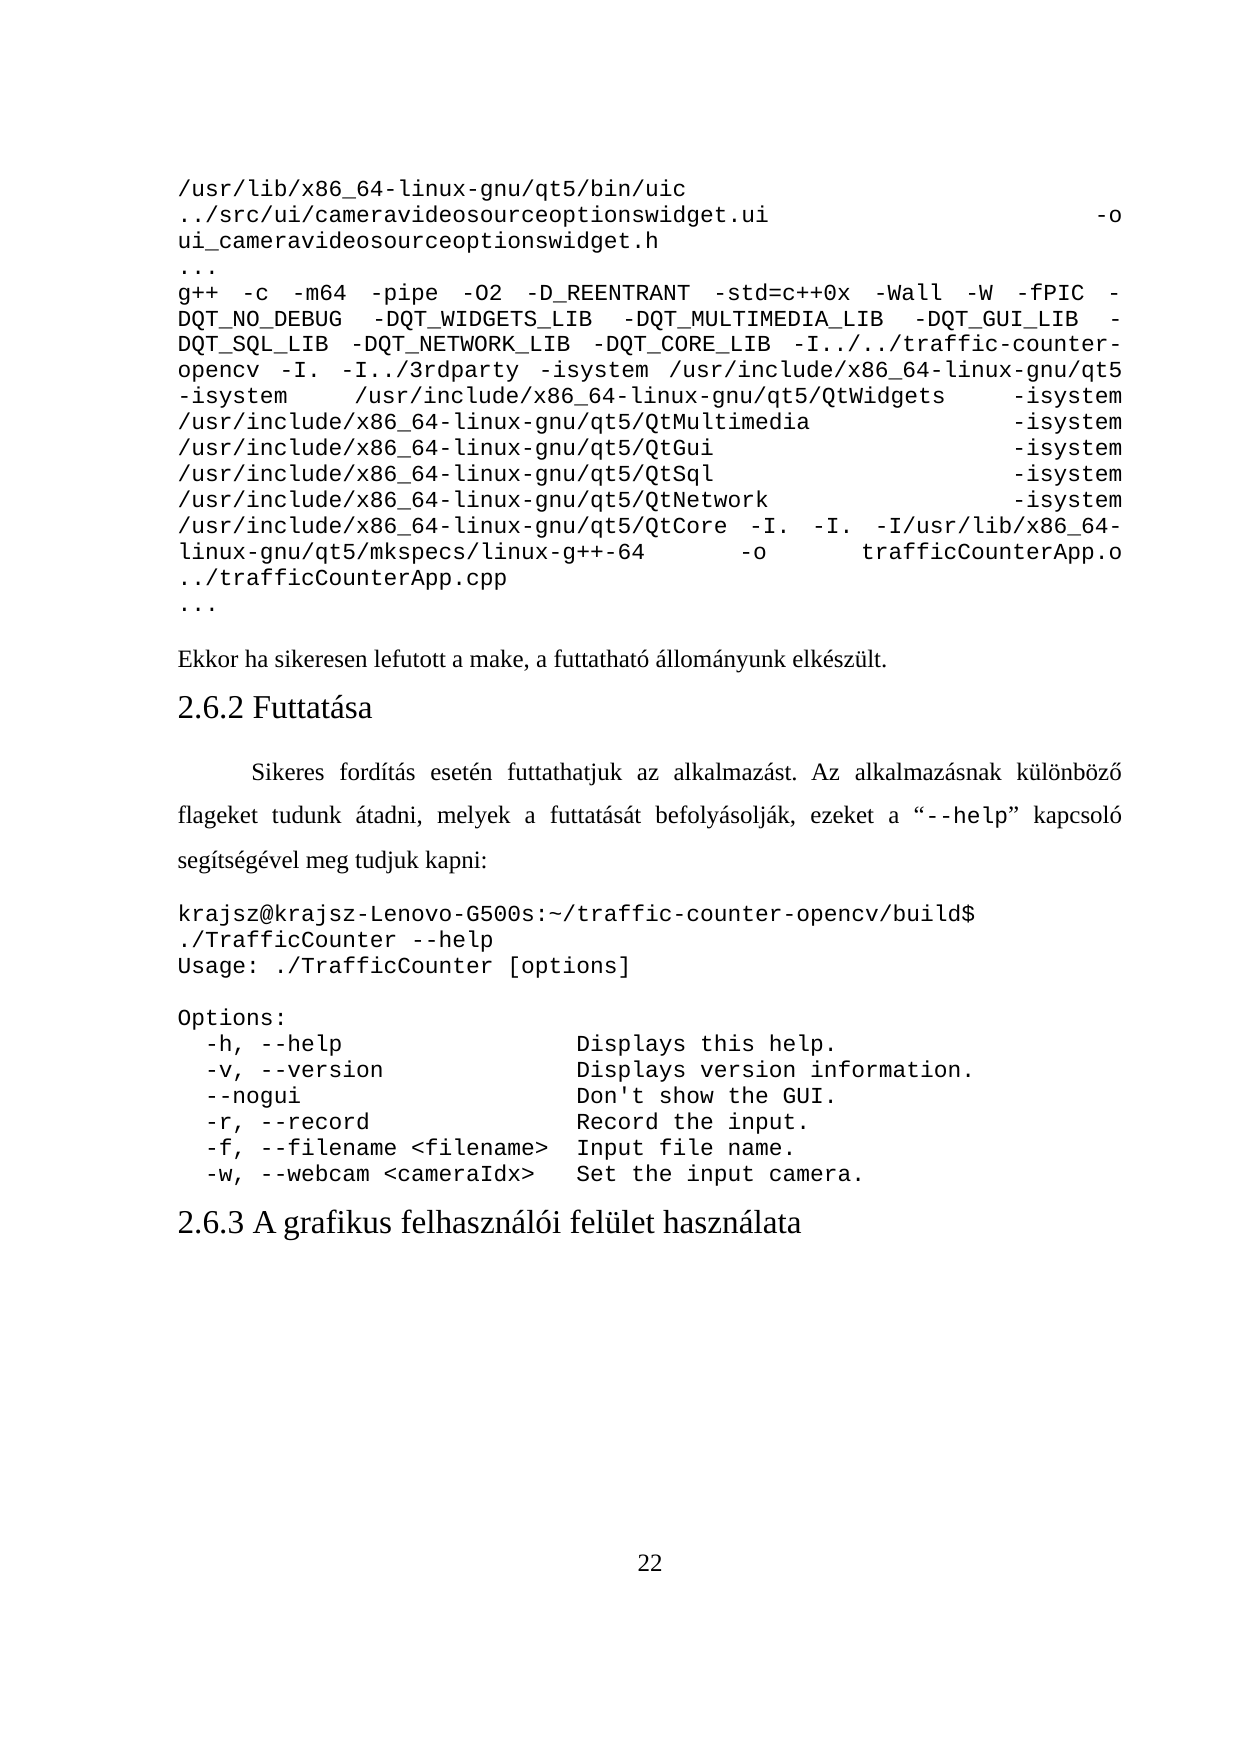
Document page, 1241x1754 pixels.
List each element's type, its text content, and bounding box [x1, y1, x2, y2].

text ... [177, 255, 1122, 281]
text Options: [177, 1007, 1122, 1032]
text /usr/lib/x86_64-linux-gnu/qt5/bin/uic ../src/ui/cameravideosourceoptionswidget.ui -o ui_cameravideosourceoptionswidget.h [177, 177, 1122, 255]
text ... [177, 592, 1122, 618]
text -h, --help Displays this help. [177, 1032, 1122, 1058]
text -f, --filename <filename> Input file name. [177, 1136, 1122, 1162]
text --nogui Don't show the GUI. [177, 1084, 1122, 1110]
text g++ -c -m64 -pipe -O2 -D_REENTRANT -std=c++0x -Wall -W -fPIC -DQT_NO_DEBUG -DQT_WIDGETS_LIB -DQT_MULTIMEDIA_LIB -DQT_GUI_LIB -DQT_SQL_LIB -DQT_NETWORK_LIB -DQT_CORE_LIB -I../../traffic-counter-opencv -I. -I../3rdparty -isystem /usr/include/x86_64-linux-gnu/qt5 -isystem /usr/include/x86_64-linux-gnu/qt5/QtWidgets -isystem /usr/include/x86_64-linux-gnu/qt5/QtMultimedia -isystem /usr/include/x86_64-linux-gnu/qt5/QtGui -isystem /usr/include/x86_64-linux-gnu/qt5/QtSql -isystem /usr/include/x86_64-linux-gnu/qt5/QtNetwork -isystem /usr/include/x86_64-linux-gnu/qt5/QtCore -I. -I. -I/usr/lib/x86_64-linux-gnu/qt5/mkspecs/linux-g++-64 -o trafficCounterApp.o ../trafficCounterApp.cpp [177, 281, 1122, 592]
text -r, --record Record the input. [177, 1110, 1122, 1136]
subtitle A grafikus felhasználói felület használata [177, 1203, 1122, 1241]
text Ekkor ha sikeresen lefutott a make, a futtatható állományunk elkészült. [177, 644, 1122, 673]
text -w, --webcam <cameraIdx> Set the input camera. [177, 1162, 1122, 1188]
text krajsz@krajsz-Lenovo-G500s:~/traffic-counter-opencv/build$ ./TrafficCounter --help [177, 903, 1122, 955]
subtitle Futtatása [177, 687, 1122, 726]
text Usage: ./TrafficCounter [options] [177, 955, 1122, 981]
text -v, --version Displays version information. [177, 1058, 1122, 1084]
text Sikeres fordítás esetén futtathatjuk az alkalmazást. Az alkalmazásnak különböző flageket tudunk átadni, melyek a futtatását befolyásolják, ezeket a “--help” kapcsoló segítségével meg tudjuk kapni: [177, 757, 1122, 874]
